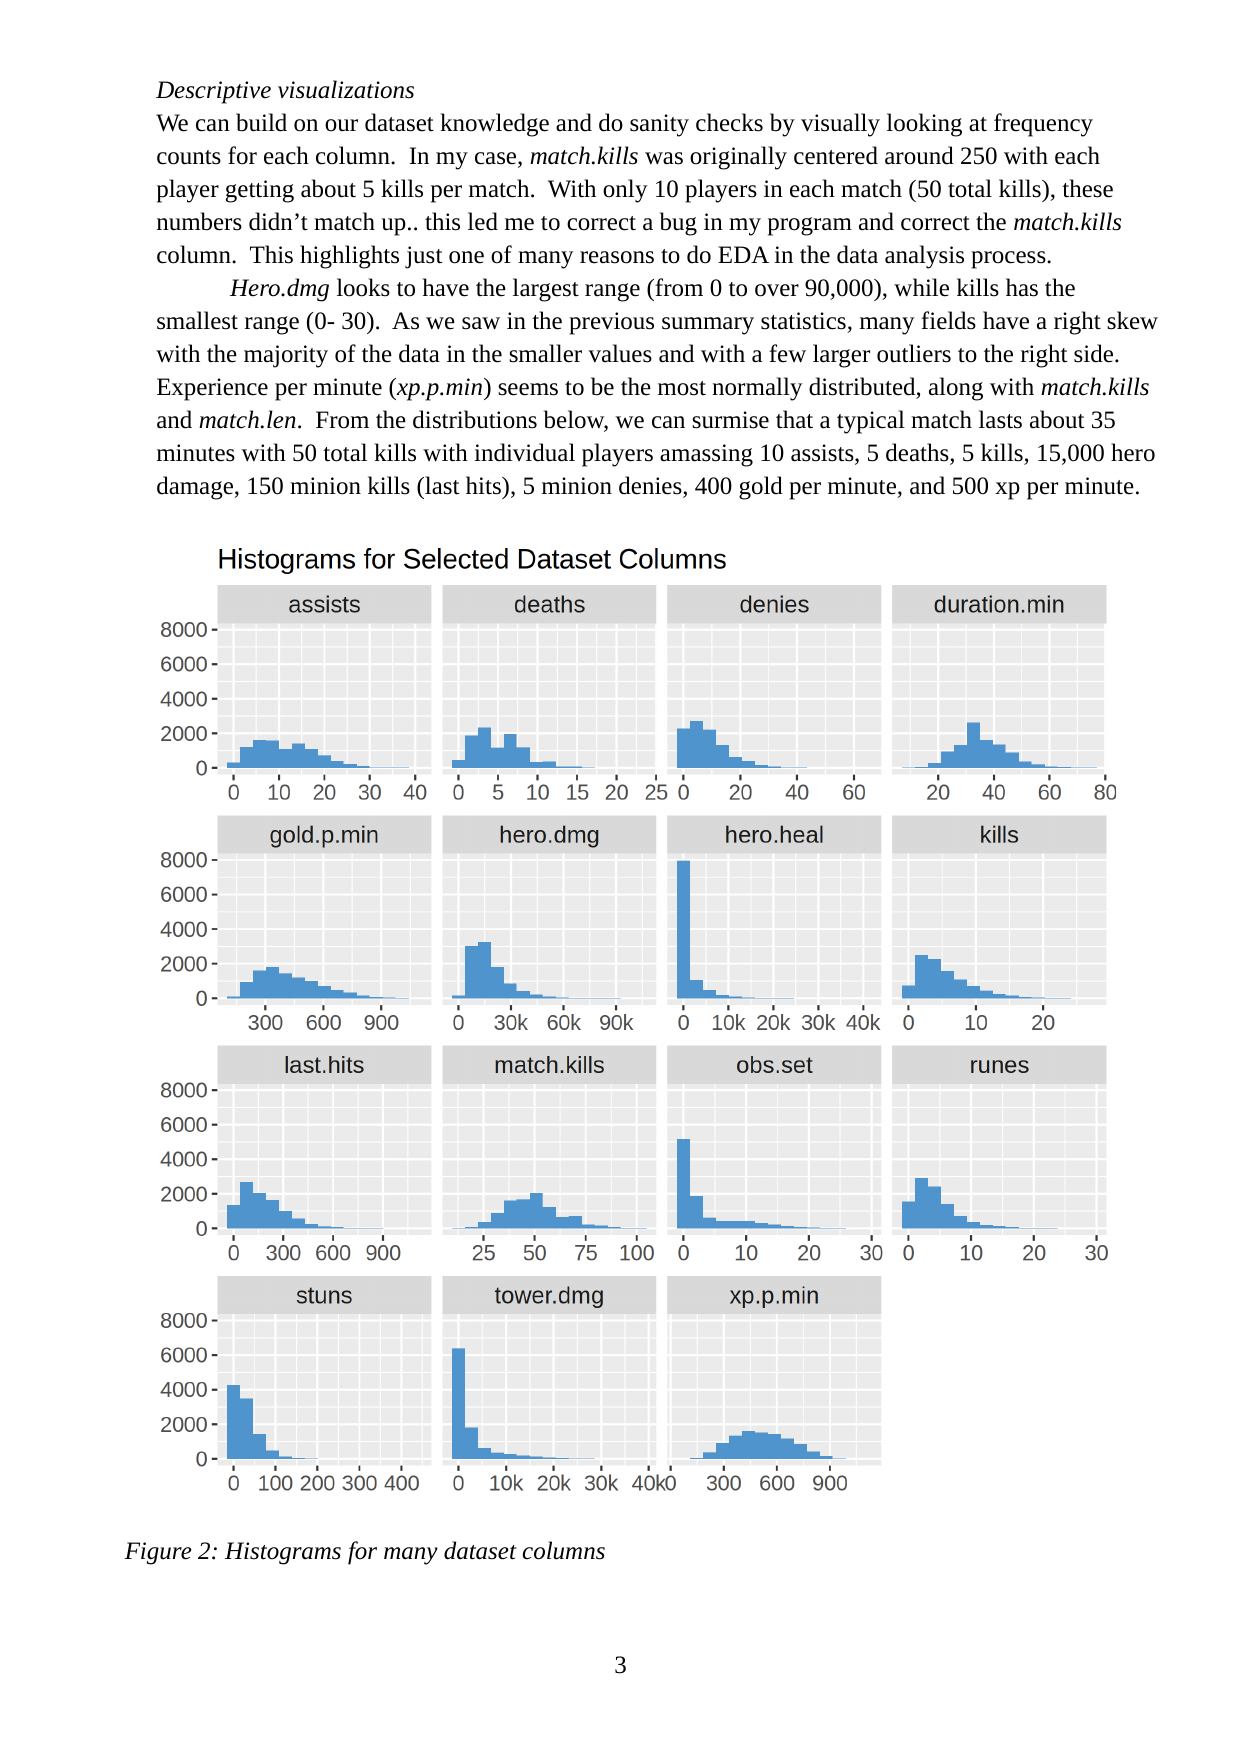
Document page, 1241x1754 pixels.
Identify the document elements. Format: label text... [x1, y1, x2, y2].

text Hero.dmg looks to have the largest range (from 0 to over 90,000), while kills has the smallest range (0- 30). As we saw in the previous summary statistics, many fields have a right skew with the majority of the data in the smaller values and with a few larger outliers to the right side. Experience per minute (xp.p.min) seems to be the most normally distributed, along with match.kills and match.len. From the distributions below, we can surmise that a typical match lasts about 35 minutes with 50 total kills with individual players amassing 10 assists, 5 deaths, 5 kills, 15,000 hero damage, 150 minion kills (last hits), 5 minion denies, 400 gold per minute, and 500 xp per minute. [156, 273, 1159, 500]
text Figure 2: Histograms for many dataset columns [124, 1531, 1116, 1565]
text We can build on our dataset knowledge and do sanity checks by visually looking at frequency counts for each column. In my case, match.kills was originally centered around 250 with each player getting about 5 kills per match. With only 10 players in each match (50 total kills), these numbers didn’t match up.. this led me to correct a bug in my program and correct the match.kills column. This highlights just one of many reasons to do EDA in the data analysis process. [156, 108, 1159, 269]
picture [124, 538, 1117, 1531]
text Descriptive visualizations [156, 75, 1159, 104]
